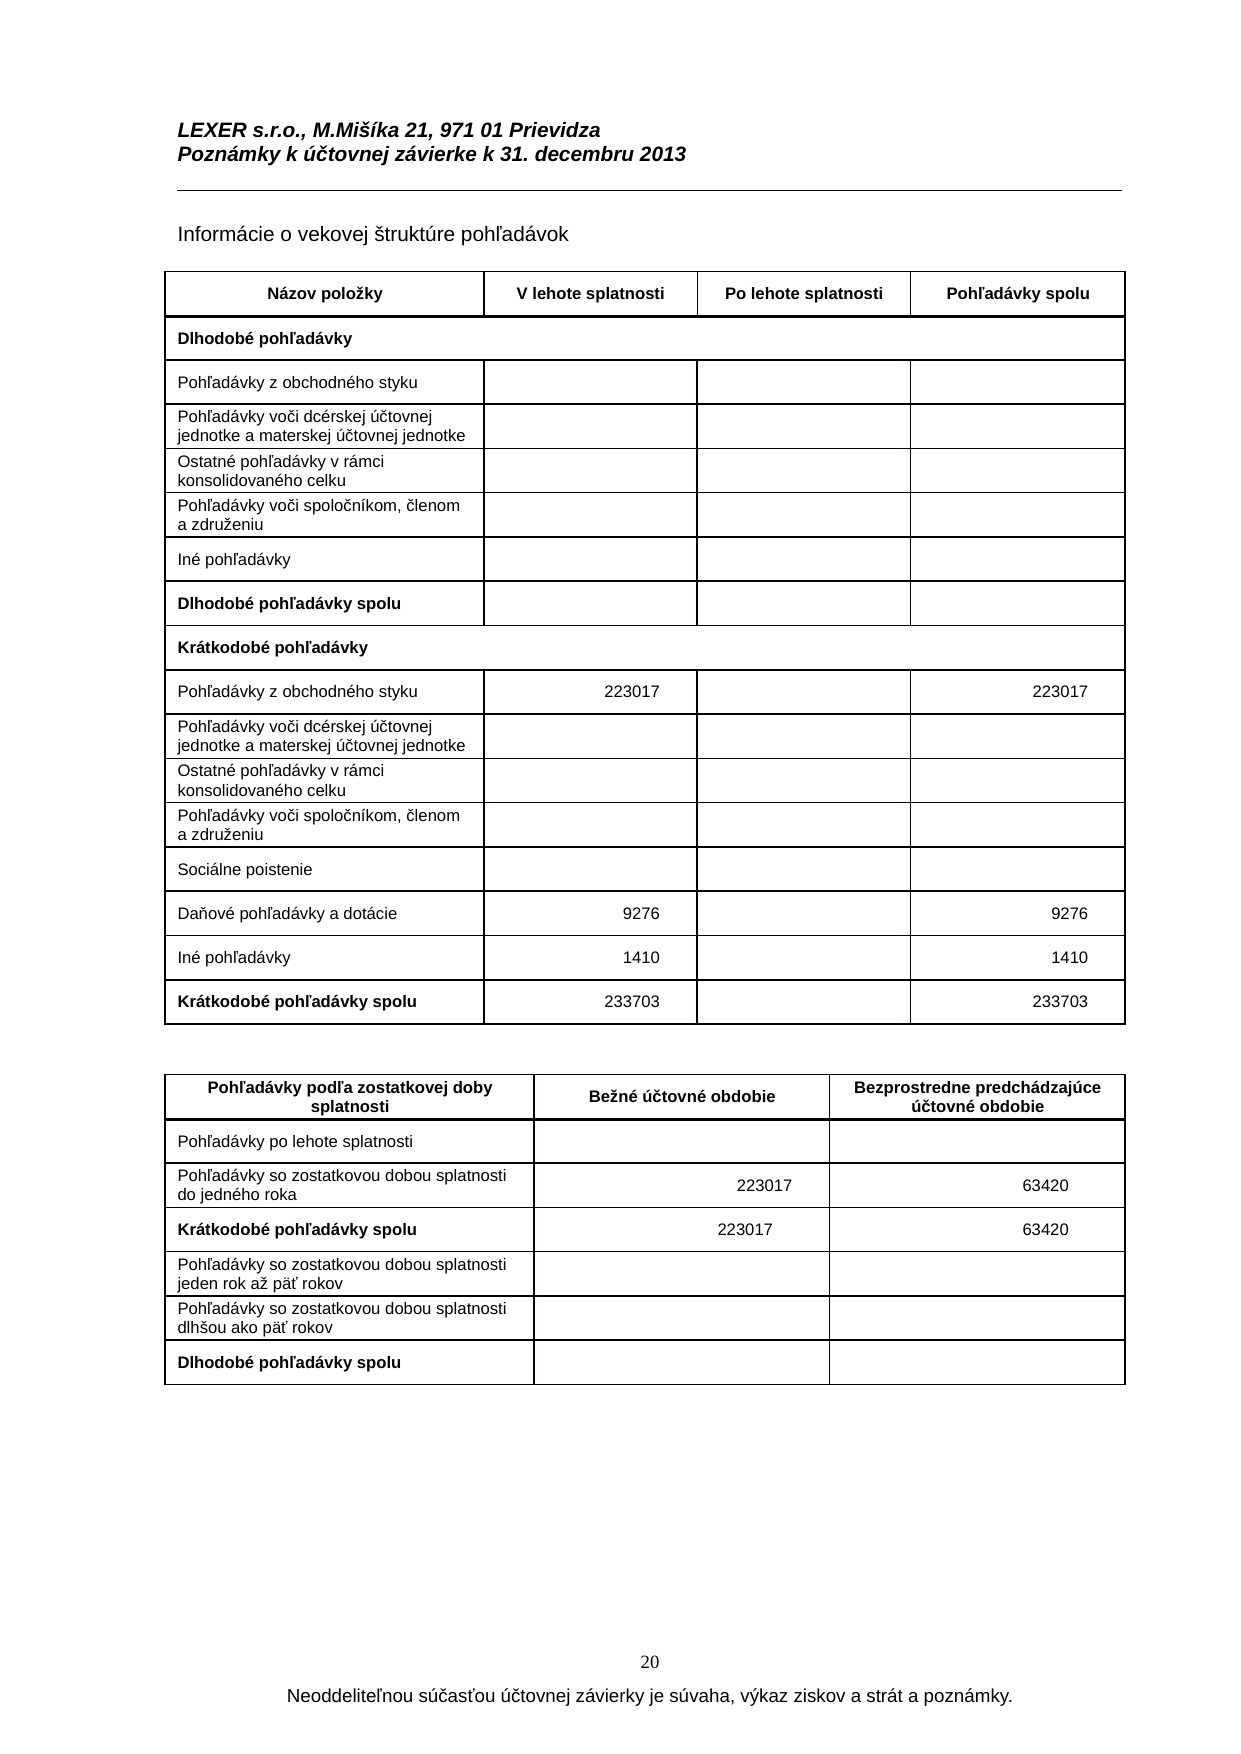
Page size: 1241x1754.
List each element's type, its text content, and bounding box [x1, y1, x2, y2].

table_cell [535, 1121, 829, 1162]
table_cell [698, 803, 910, 846]
table_cell 223017 [535, 1208, 829, 1251]
table_cell Daňové pohľadávky a dotácie [166, 892, 483, 934]
table_cell 63420 [830, 1164, 1124, 1206]
table_cell Dlhodobé pohľadávky spolu [166, 582, 483, 625]
table_cell [911, 449, 1124, 492]
table_cell Krátkodobé pohľadávky spolu [166, 1208, 533, 1251]
table_cell [698, 759, 910, 802]
table_cell 223017 [535, 1164, 829, 1206]
table_header V lehote splatnosti [485, 272, 697, 315]
table_cell [911, 803, 1124, 846]
table_cell [911, 715, 1124, 757]
table_cell [830, 1341, 1124, 1383]
table_header Názov položky [166, 272, 483, 315]
table_cell [698, 936, 910, 979]
table_cell [698, 892, 910, 934]
table_cell Pohľadávky voči spoločníkom, členom a združeniu [166, 493, 483, 536]
table_cell [830, 1297, 1124, 1339]
table_cell [698, 493, 910, 536]
table_cell [698, 449, 910, 492]
table_cell Sociálne poistenie [166, 848, 483, 890]
table_cell [485, 848, 696, 890]
table_cell [911, 493, 1124, 536]
table_cell [698, 848, 910, 890]
table_cell Krátkodobé pohľadávky [166, 626, 1124, 669]
table_cell Pohľadávky voči spoločníkom, členom a združeniu [166, 803, 483, 846]
table_cell Iné pohľadávky [166, 538, 483, 580]
table_cell Dlhodobé pohľadávky [166, 318, 1124, 359]
table_cell Iné pohľadávky [166, 936, 483, 979]
table_header Pohľadávky spolu [911, 272, 1124, 315]
table_cell [485, 759, 696, 802]
table_cell Pohľadávky po lehote splatnosti [166, 1121, 533, 1162]
table_cell [698, 715, 910, 757]
table_cell [535, 1297, 829, 1339]
table_cell Pohľadávky so zostatkovou dobou splatnosti jeden rok až päť rokov [166, 1252, 533, 1295]
table_header Bezprostredne predchádzajúce účtovné obdobie [830, 1075, 1124, 1118]
table_cell [911, 361, 1124, 403]
table_cell [911, 405, 1124, 448]
table_cell Ostatné pohľadávky v rámci konsolidovaného celku [166, 759, 483, 802]
table_cell [698, 582, 910, 625]
table_cell 233703 [911, 981, 1124, 1023]
table_cell 233703 [485, 981, 696, 1023]
table_cell [911, 759, 1124, 802]
table_cell Pohľadávky so zostatkovou dobou splatnosti dlhšou ako päť rokov [166, 1297, 533, 1339]
table_cell 223017 [911, 671, 1124, 713]
table_cell [698, 361, 910, 403]
table_cell [698, 671, 910, 713]
table_cell [830, 1121, 1124, 1162]
table_cell [485, 493, 696, 536]
table_cell Pohľadávky voči dcérskej účtovnej jednotke a materskej účtovnej jednotke [166, 405, 483, 448]
table_header Bežné účtovné obdobie [535, 1075, 829, 1118]
table_cell [485, 803, 696, 846]
table_cell [698, 538, 910, 580]
table_cell Pohľadávky z obchodného styku [166, 671, 483, 713]
table_cell [485, 405, 696, 448]
table_cell [535, 1252, 829, 1295]
table_cell Ostatné pohľadávky v rámci konsolidovaného celku [166, 449, 483, 492]
table_cell 1410 [911, 936, 1124, 979]
table_cell [830, 1252, 1124, 1295]
table_cell Dlhodobé pohľadávky spolu [166, 1341, 533, 1383]
table_header Pohľadávky podľa zostatkovej doby splatnosti [166, 1075, 533, 1118]
table_cell 9276 [485, 892, 696, 934]
table_cell [485, 361, 696, 403]
table_cell [698, 405, 910, 448]
table_cell [485, 715, 696, 757]
table_cell [485, 449, 696, 492]
table_cell 223017 [485, 671, 696, 713]
table_cell 9276 [911, 892, 1124, 934]
table_cell [485, 582, 696, 625]
table_cell [911, 538, 1124, 580]
table_cell Pohľadávky voči dcérskej účtovnej jednotke a materskej účtovnej jednotke [166, 715, 483, 757]
table_cell [698, 981, 910, 1023]
table_cell Pohľadávky so zostatkovou dobou splatnosti do jedného roka [166, 1164, 533, 1206]
table_cell [535, 1341, 829, 1383]
table_cell [485, 538, 696, 580]
table_cell [911, 848, 1124, 890]
table_header Po lehote splatnosti [698, 272, 910, 315]
table_cell 63420 [830, 1208, 1124, 1251]
text Informácie o vekovej štruktúre pohľadávok [177, 222, 1122, 246]
table_cell 1410 [485, 936, 696, 979]
table_cell Krátkodobé pohľadávky spolu [166, 981, 483, 1023]
table_cell Pohľadávky z obchodného styku [166, 361, 483, 403]
table_cell [911, 582, 1124, 625]
